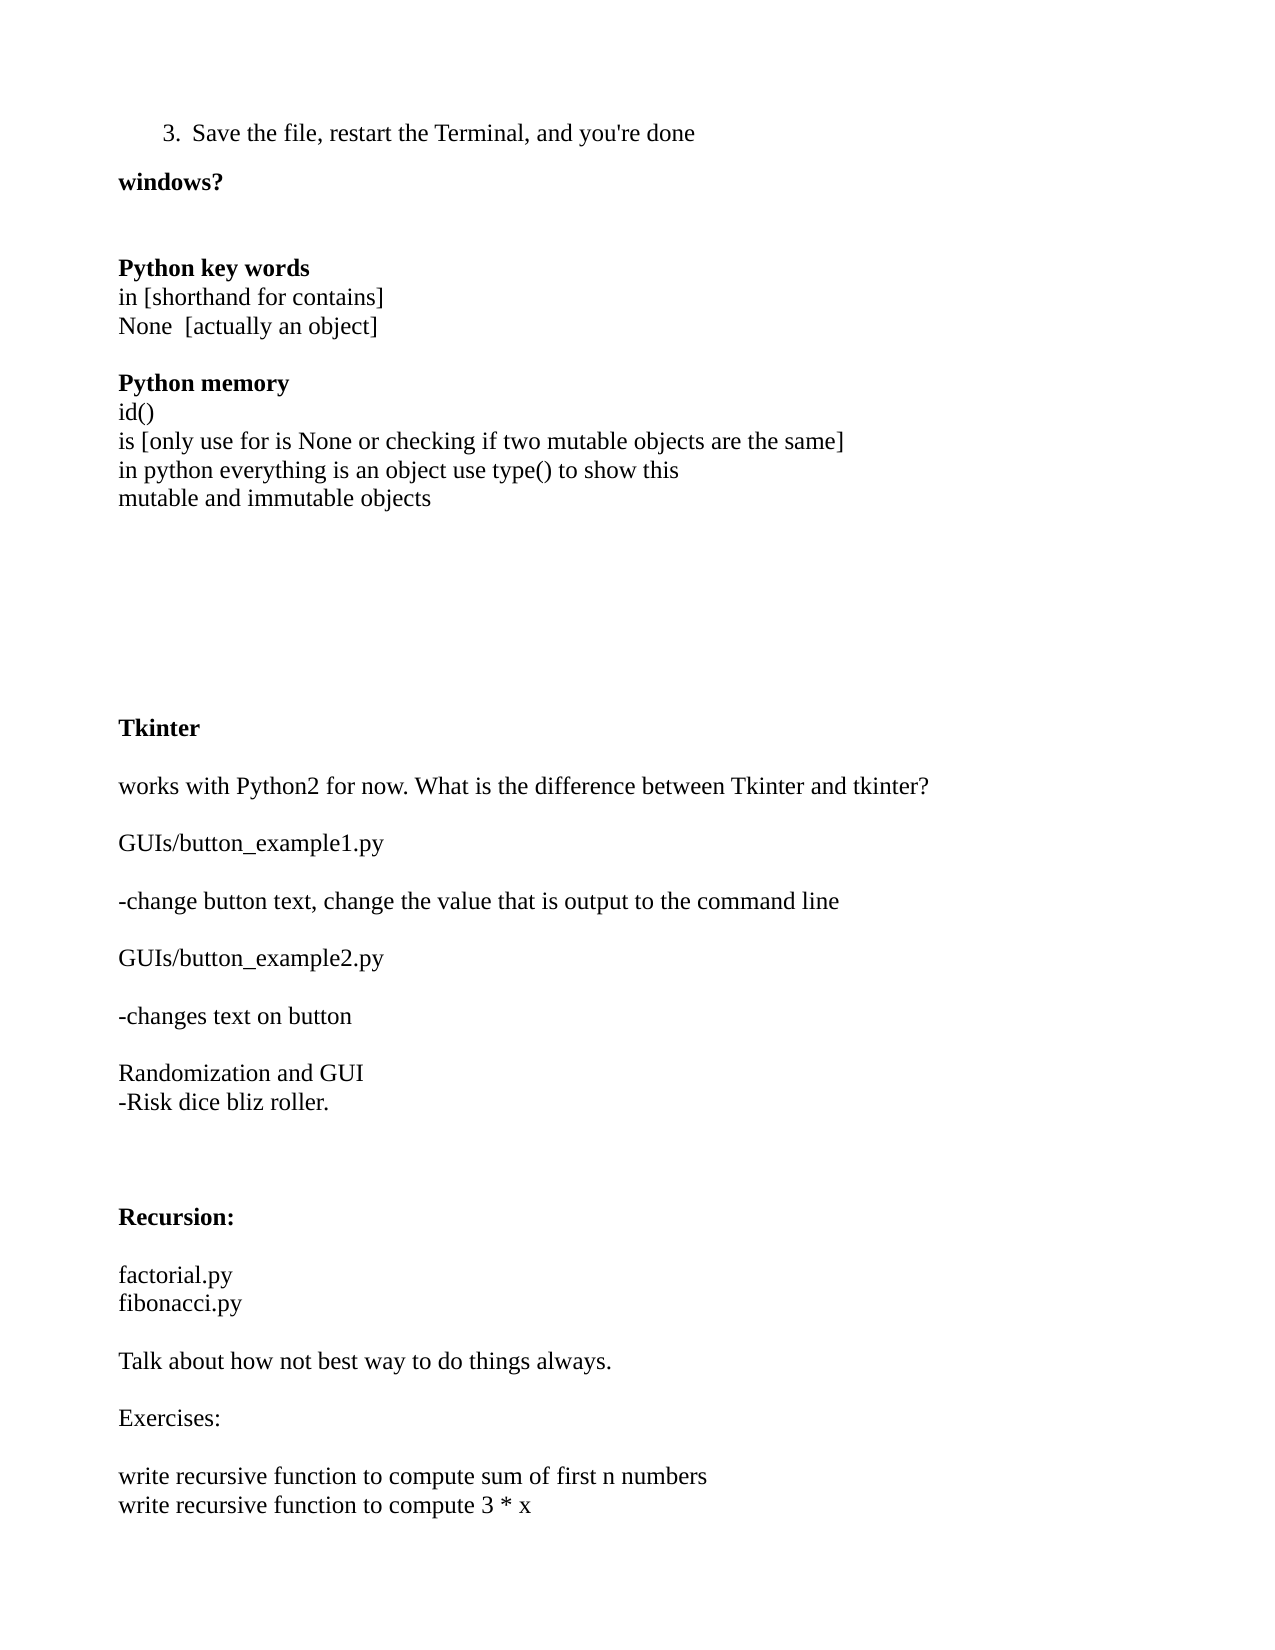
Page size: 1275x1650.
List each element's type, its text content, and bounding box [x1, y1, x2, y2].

text works with Python2 for now. What is the difference between Tkinter and tkinter? [118, 771, 1157, 800]
text Recursion: [118, 1202, 1157, 1231]
text write recursive function to compute 3 * x [118, 1490, 1157, 1518]
text write recursive function to compute sum of first n numbers [118, 1461, 1157, 1490]
text fibonacci.py [118, 1288, 1157, 1317]
text Python key words [118, 253, 1157, 282]
text Randomization and GUI [118, 1058, 1157, 1087]
text Exercises: [118, 1403, 1157, 1432]
text id() [118, 397, 1157, 426]
text -changes text on button [118, 1001, 1157, 1030]
text Talk about how not best way to do things always. [118, 1346, 1157, 1375]
text factorial.py [118, 1260, 1157, 1288]
text mutable and immutable objects [118, 483, 1157, 512]
text -Risk dice bliz roller. [118, 1087, 1157, 1116]
text in [shorthand for contains] [118, 282, 1157, 311]
text Python memory [118, 368, 1157, 397]
text GUIs/button_example1.py [118, 828, 1157, 857]
text is [only use for is None or checking if two mutable objects are the same] [118, 426, 1157, 455]
text None [actually an object] [118, 311, 1157, 340]
text -change button text, change the value that is output to the command line [118, 886, 1157, 915]
text Tkinter [118, 713, 1157, 742]
text in python everything is an object use type() to show this [118, 455, 1157, 483]
text windows? [118, 167, 1157, 196]
text GUIs/button_example2.py [118, 943, 1157, 972]
list Save the file, restart the Terminal, and you're done [162, 118, 1157, 147]
